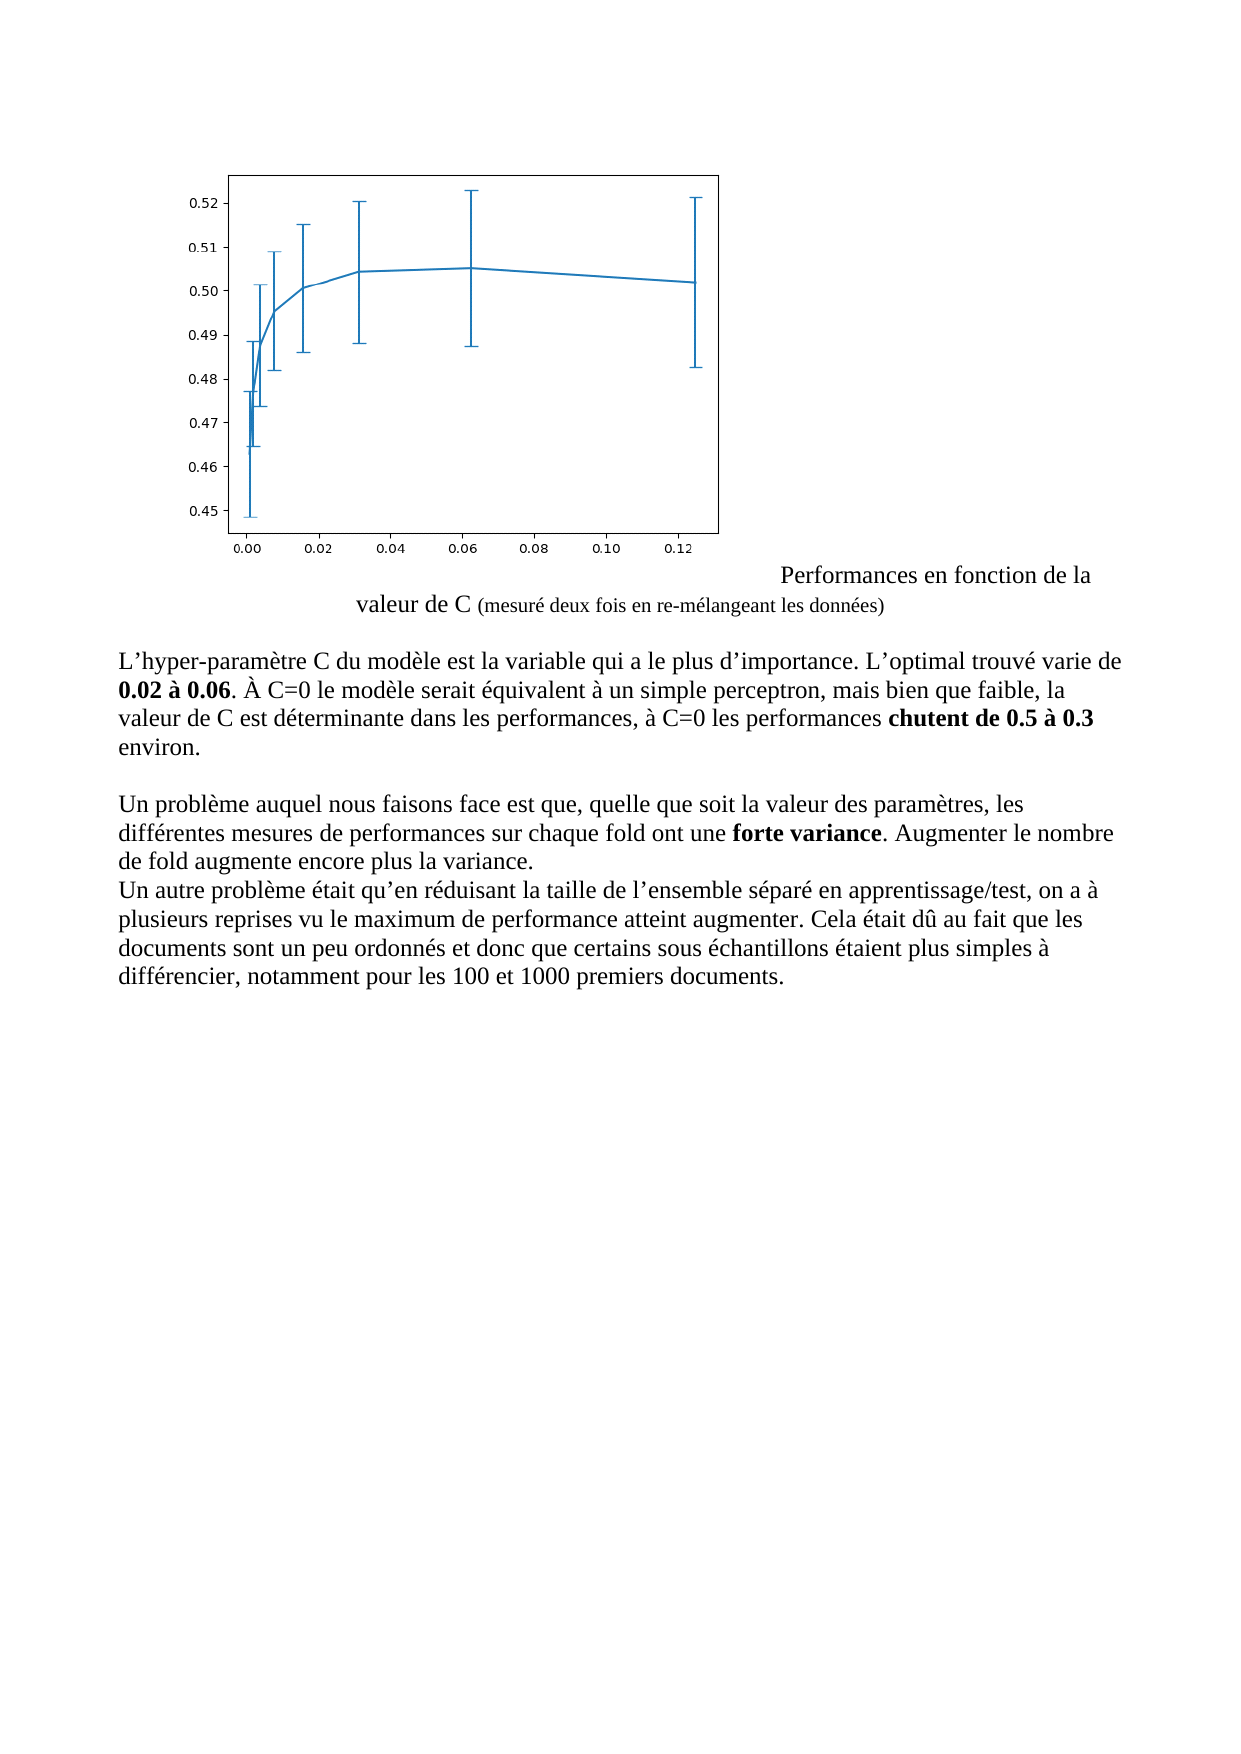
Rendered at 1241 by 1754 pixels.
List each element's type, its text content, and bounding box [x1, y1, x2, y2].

text Un problème auquel nous faisons face est que, quelle que soit la valeur des paramètres, les différentes mesures de performances sur chaque fold ont une forte variance. Augmenter le nombre de fold augmente encore plus la variance. [118, 789, 1122, 875]
text L’hyper-paramètre C du modèle est la variable qui a le plus d’importance. L’optimal trouvé varie de 0.02 à 0.06. À C=0 le modèle serait équivalent à un simple perceptron, mais bien que faible, la valeur de C est déterminante dans les performances, à C=0 les performances chutent de 0.5 à 0.3 environ. [118, 646, 1122, 761]
text Un autre problème était qu’en réduisant la taille de l’ensemble séparé en apprentissage/test, on a à plusieurs reprises vu le maximum de performance atteint augmenter. Cela était dû au fait que les documents sont un peu ordonnés et donc que certains sous échantillons étaient plus simples à différencier, notamment pour les 100 et 1000 premiers documents. [118, 875, 1122, 990]
text Performances en fonction de la valeur de C (mesuré deux fois en re-mélangeant les données) [118, 118, 1122, 618]
